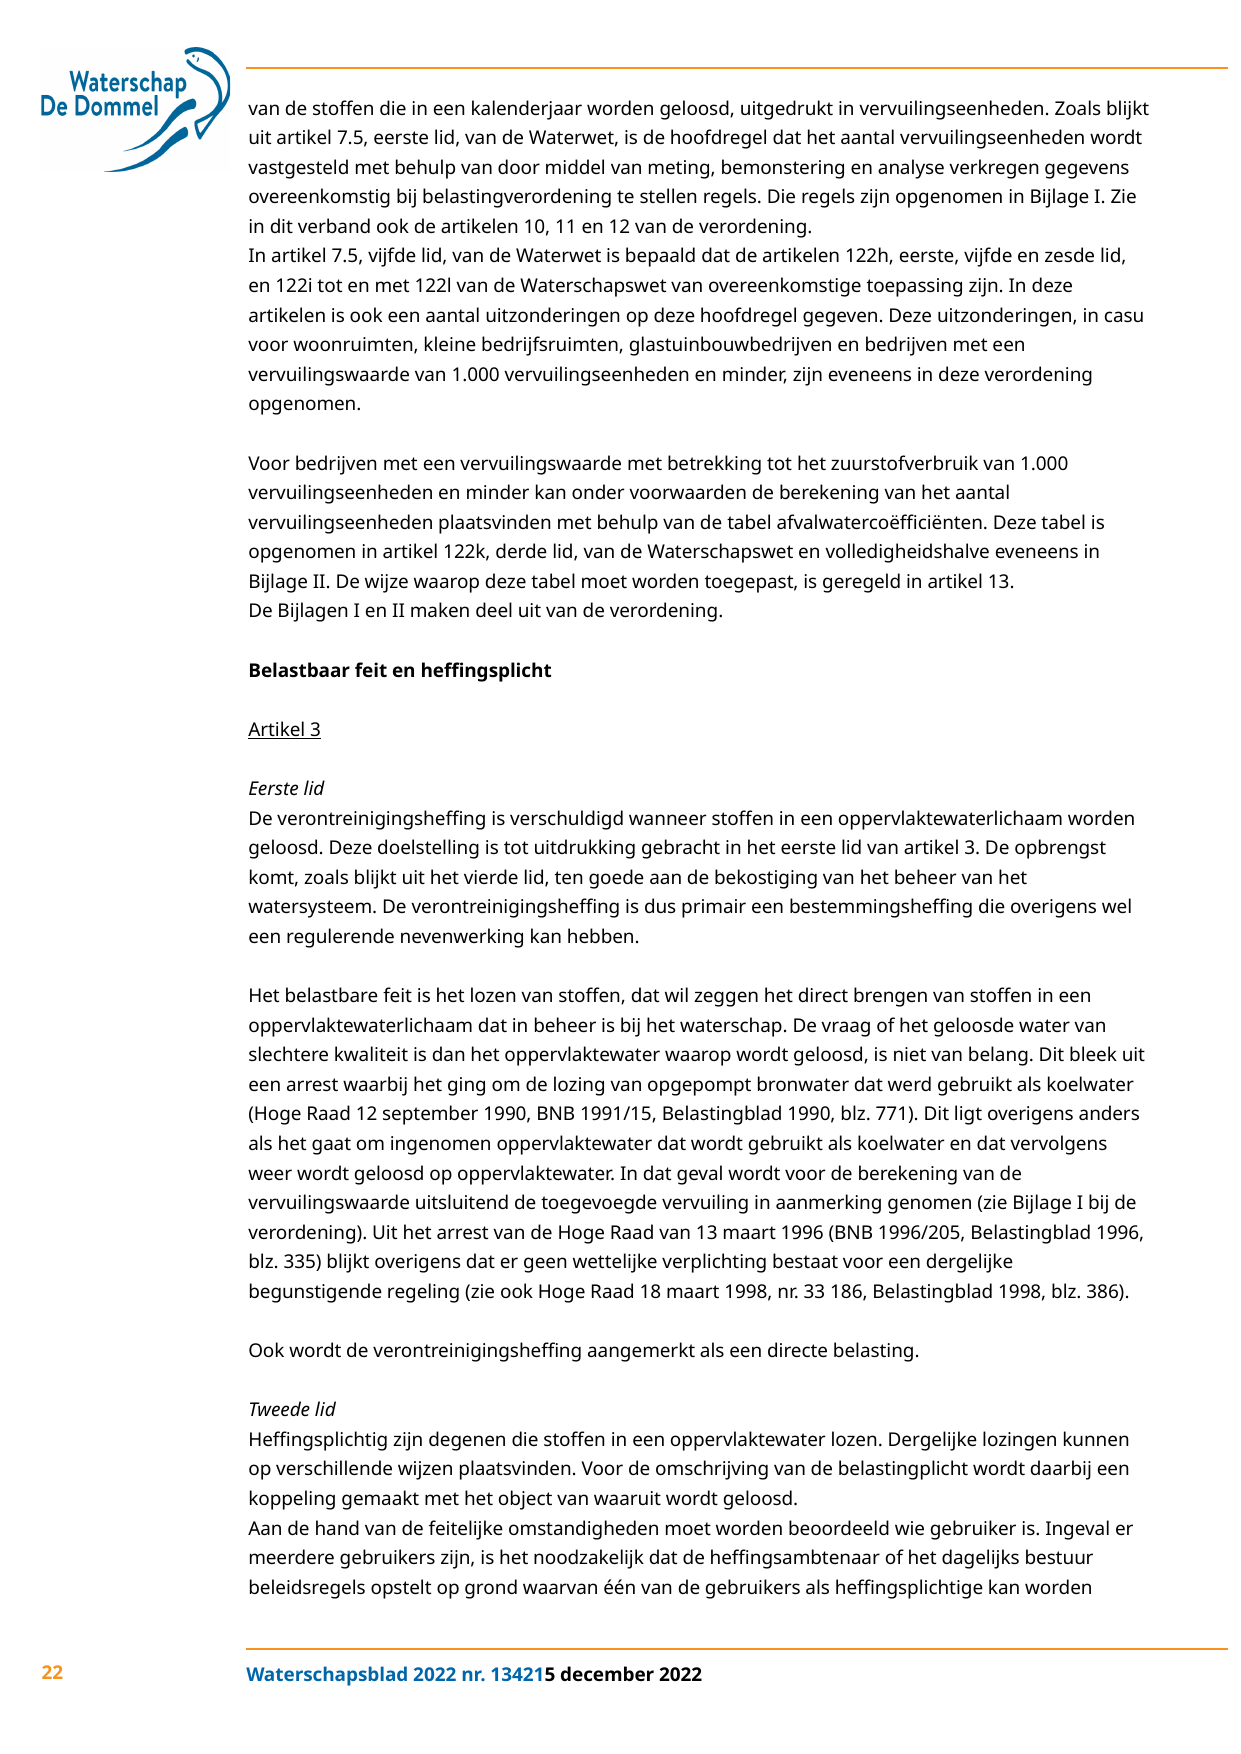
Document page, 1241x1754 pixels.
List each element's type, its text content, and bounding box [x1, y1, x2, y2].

text De Bijlagen I en II maken deel uit van de verordening. [248, 598, 1152, 623]
text van de stoffen die in een kalenderjaar worden geloosd, uitgedrukt in vervuilingseenheden. Zoals blijkt uit artikel 7.5, eerste lid, van de Waterwet, is de hoofdregel dat het aantal vervuilingseenheden wordt vastgesteld met behulp van door middel van meting, bemonstering en analyse verkregen gegevens overeenkomstig bij belastingverordening te stellen regels. Die regels zijn opgenomen in Bijlage I. Zie in dit verband ook de artikelen 10, 11 en 12 van de verordening. [248, 95, 1152, 239]
picture [204, 47, 231, 76]
text Ook wordt de verontreinigingsheffing aangemerkt als een directe belasting. [248, 1337, 1152, 1363]
text Het belastbare feit is het lozen van stoffen, dat wil zeggen het direct brengen van stoffen in een oppervlaktewaterlichaam dat in beheer is bij het waterschap. De vraag of het geloosde water van slechtere kwaliteit is dan het oppervlaktewater waarop wordt geloosd, is niet van belang. Dit bleek uit een arrest waarbij het ging om de lozing van opgepompt bronwater dat werd gebruikt als koelwater (Hoge Raad 12 september 1990, BNB 1991/15, Belastingblad 1990, blz. 771). Dit ligt overigens anders als het gaat om ingenomen oppervlaktewater dat wordt gebruikt als koelwater en dat vervolgens weer wordt geloosd op oppervlaktewater. In dat geval wordt voor de berekening van de vervuilingswaarde uitsluitend de toegevoegde vervuiling in aanmerking genomen (zie Bijlage I bij de verordening). Uit het arrest van de Hoge Raad van 13 maart 1996 (BNB 1996/205, Belastingblad 1996, blz. 335) blijkt overigens dat er geen wettelijke verplichting bestaat voor een dergelijke begunstigende regeling (zie ook Hoge Raad 18 maart 1998, nr. 33 186, Belastingblad 1998, blz. 386). [248, 982, 1152, 1304]
text Eerste lid [248, 775, 1152, 801]
text Tweede lid [248, 1396, 1152, 1422]
text Artikel 3 [248, 716, 1152, 742]
text Voor bedrijven met een vervuilingswaarde met betrekking tot het zuurstofverbruik van 1.000 vervuilingseenheden en minder kan onder voorwaarden de berekening van het aantal vervuilingseenheden plaatsvinden met behulp van de tabel afvalwatercoëfficiënten. Deze tabel is opgenomen in artikel 122k, derde lid, van de Waterschapswet en volledigheidshalve eveneens in Bijlage II. De wijze waarop deze tabel moet worden toegepast, is geregeld in artikel 13. [248, 450, 1152, 594]
picture [45, 99, 51, 111]
text Heffingsplichtig zijn degenen die stoffen in een oppervlaktewater lozen. Dergelijke lozingen kunnen op verschillende wijzen plaatsvinden. Voor de omschrijving van de belastingplicht wordt daarbij een koppeling gemaakt met het object van waaruit wordt geloosd. [248, 1426, 1152, 1511]
text De verontreinigingsheffing is verschuldigd wanneer stoffen in een oppervlaktewaterlichaam worden geloosd. Deze doelstelling is tot uitdrukking gebracht in het eerste lid van artikel 3. De opbrengst komt, zoals blijkt uit het vierde lid, ten goede aan de bekostiging van het beheer van het watersysteem. De verontreinigingsheffing is dus primair een bestemmingsheffing die overigens wel een regulerende nevenwerking kan hebben. [248, 805, 1152, 949]
text Aan de hand van de feitelijke omstandigheden moet worden beoordeeld wie gebruiker is. Ingeval er meerdere gebruikers zijn, is het noodzakelijk dat de heffingsambtenaar of het dagelijks bestuur beleidsregels opstelt op grond waarvan één van de gebruikers als heffingsplichtige kan worden [248, 1515, 1152, 1600]
text In artikel 7.5, vijfde lid, van de Waterwet is bepaald dat de artikelen 122h, eerste, vijfde en zesde lid, en 122i tot en met 122l van de Waterschapswet van overeenkomstige toepassing zijn. In deze artikelen is ook een aantal uitzonderingen op deze hoofdregel gegeven. Deze uitzonderingen, in casu voor woonruimten, kleine bedrijfsruimten, glastuinbouwbedrijven en bedrijven met een vervuilingswaarde van 1.000 vervuilingseenheden en minder, zijn eveneens in deze verordening opgenomen. [248, 243, 1152, 416]
picture [41, 47, 231, 172]
text Belastbaar feit en heffingsplicht [248, 657, 1152, 683]
picture [198, 118, 210, 131]
